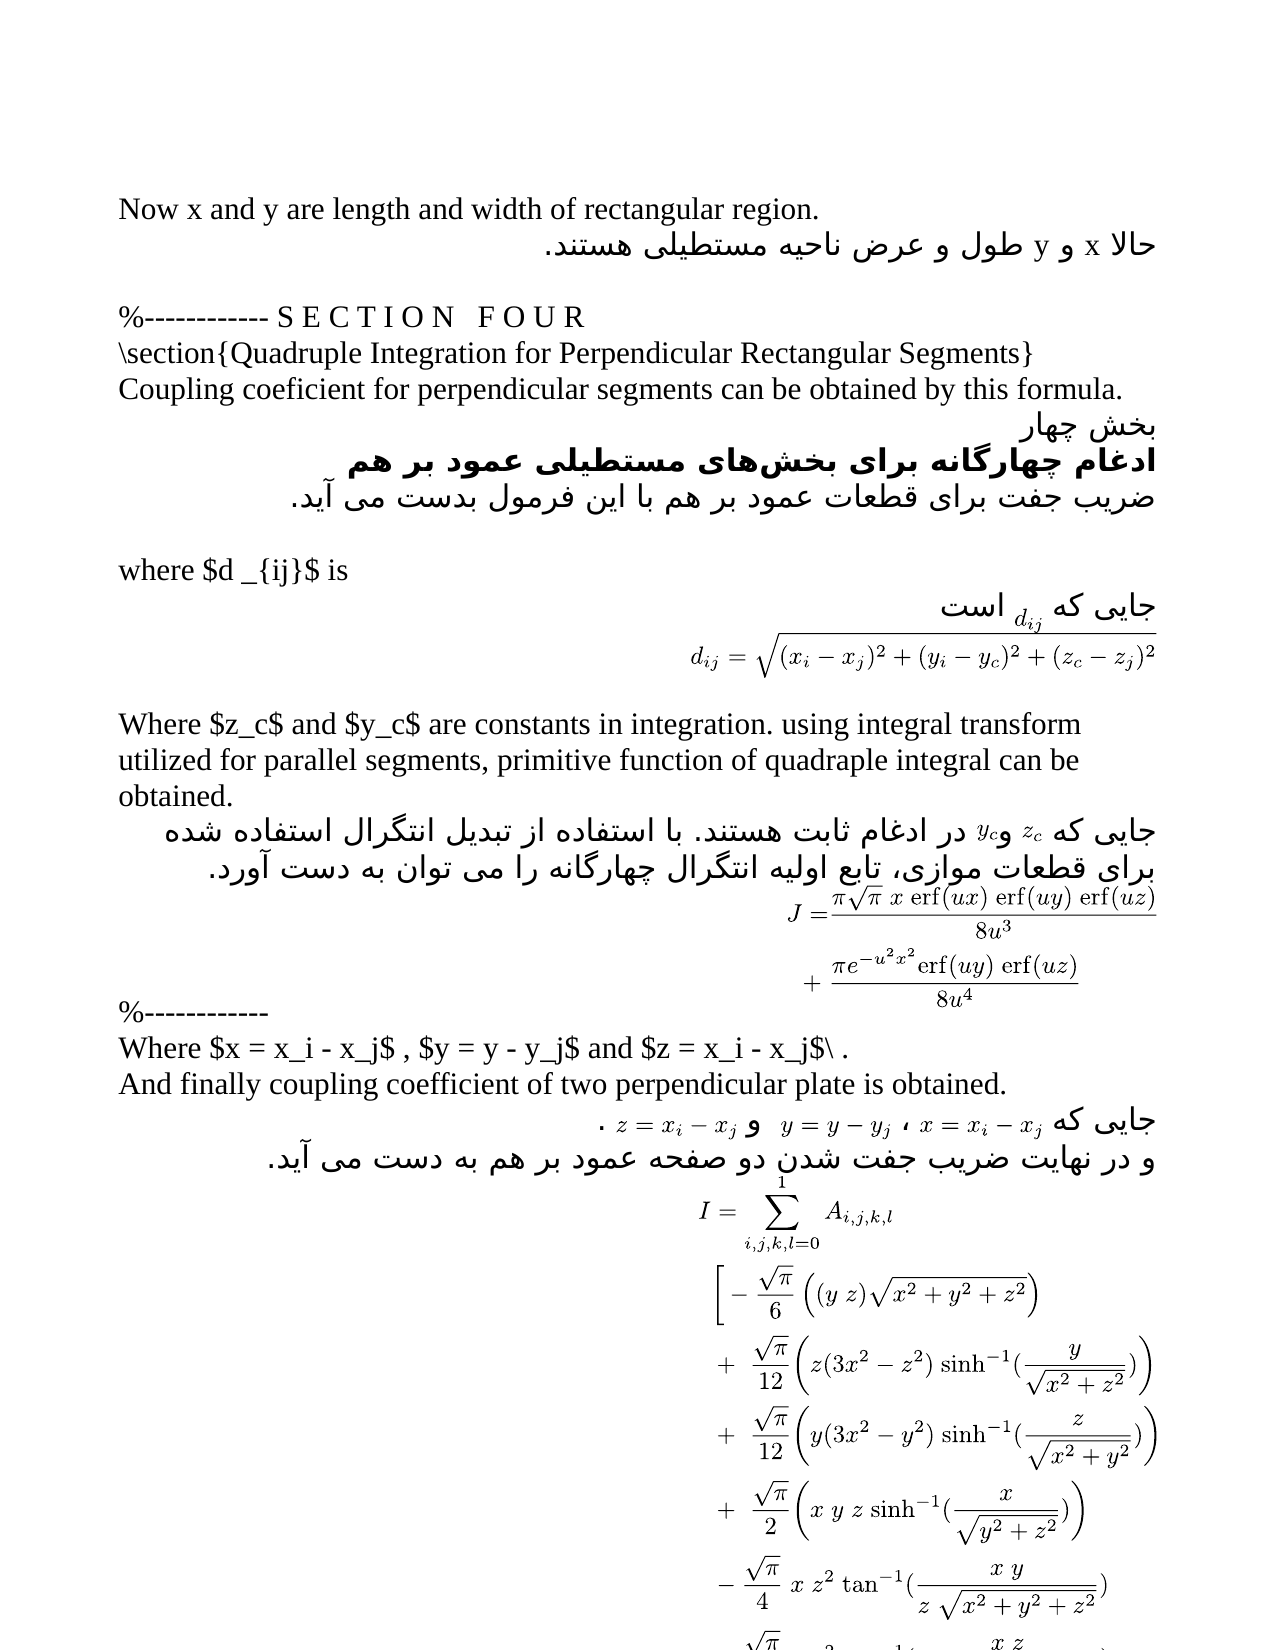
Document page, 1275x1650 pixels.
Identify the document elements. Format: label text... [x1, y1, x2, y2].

text جایی که است [118, 587, 1157, 633]
text ضریب جفت برای قطعات عمود بر هم با این فرمول بدست می آید. [118, 479, 1157, 515]
text where $d _{ij}$ is [118, 551, 1157, 587]
text \section{Quadruple Integration for Perpendicular Rectangular Segments} [118, 334, 1157, 370]
text و در نهایت ضریب جفت شدن دو صفحه عمود بر هم به دست می آید. [118, 1139, 1157, 1176]
text Where $x = x_i - x_j$ , $y = y - y_j$ and $z = x_i - x_j$\ . [118, 1029, 1157, 1065]
text Now x and y are length and width of rectangular region. [118, 190, 1157, 226]
text ادغام چهارگانه برای بخش‌های مستطیلی عمود بر هم [118, 442, 1157, 479]
text حالا x و y طول و عرض ناحیه مستطیلی هستند. [118, 226, 1157, 262]
text Where $z_c$ and $y_c$ are constants in integration. using integral transform utilized for parallel segments, primitive function of quadraple integral can be obtained. [118, 705, 1157, 813]
text And finally coupling coefficient of two perpendicular plate is obtained. [118, 1065, 1157, 1101]
text %------------ S E C T I O N F O U R [118, 298, 1157, 334]
text جایی که و در ادغام ثابت هستند. با استفاده از تبدیل انتگرال استفاده شده برای قطعات موازی، تابع اولیه انتگرال چهارگانه را می توان به دست آورد. [118, 813, 1157, 886]
text %------------ [118, 993, 1157, 1029]
text جایی که ، و . [118, 1101, 1157, 1139]
text Coupling coeficient for perpendicular segments can be obtained by this formula. [118, 370, 1157, 406]
text بخش چهار [118, 406, 1157, 442]
